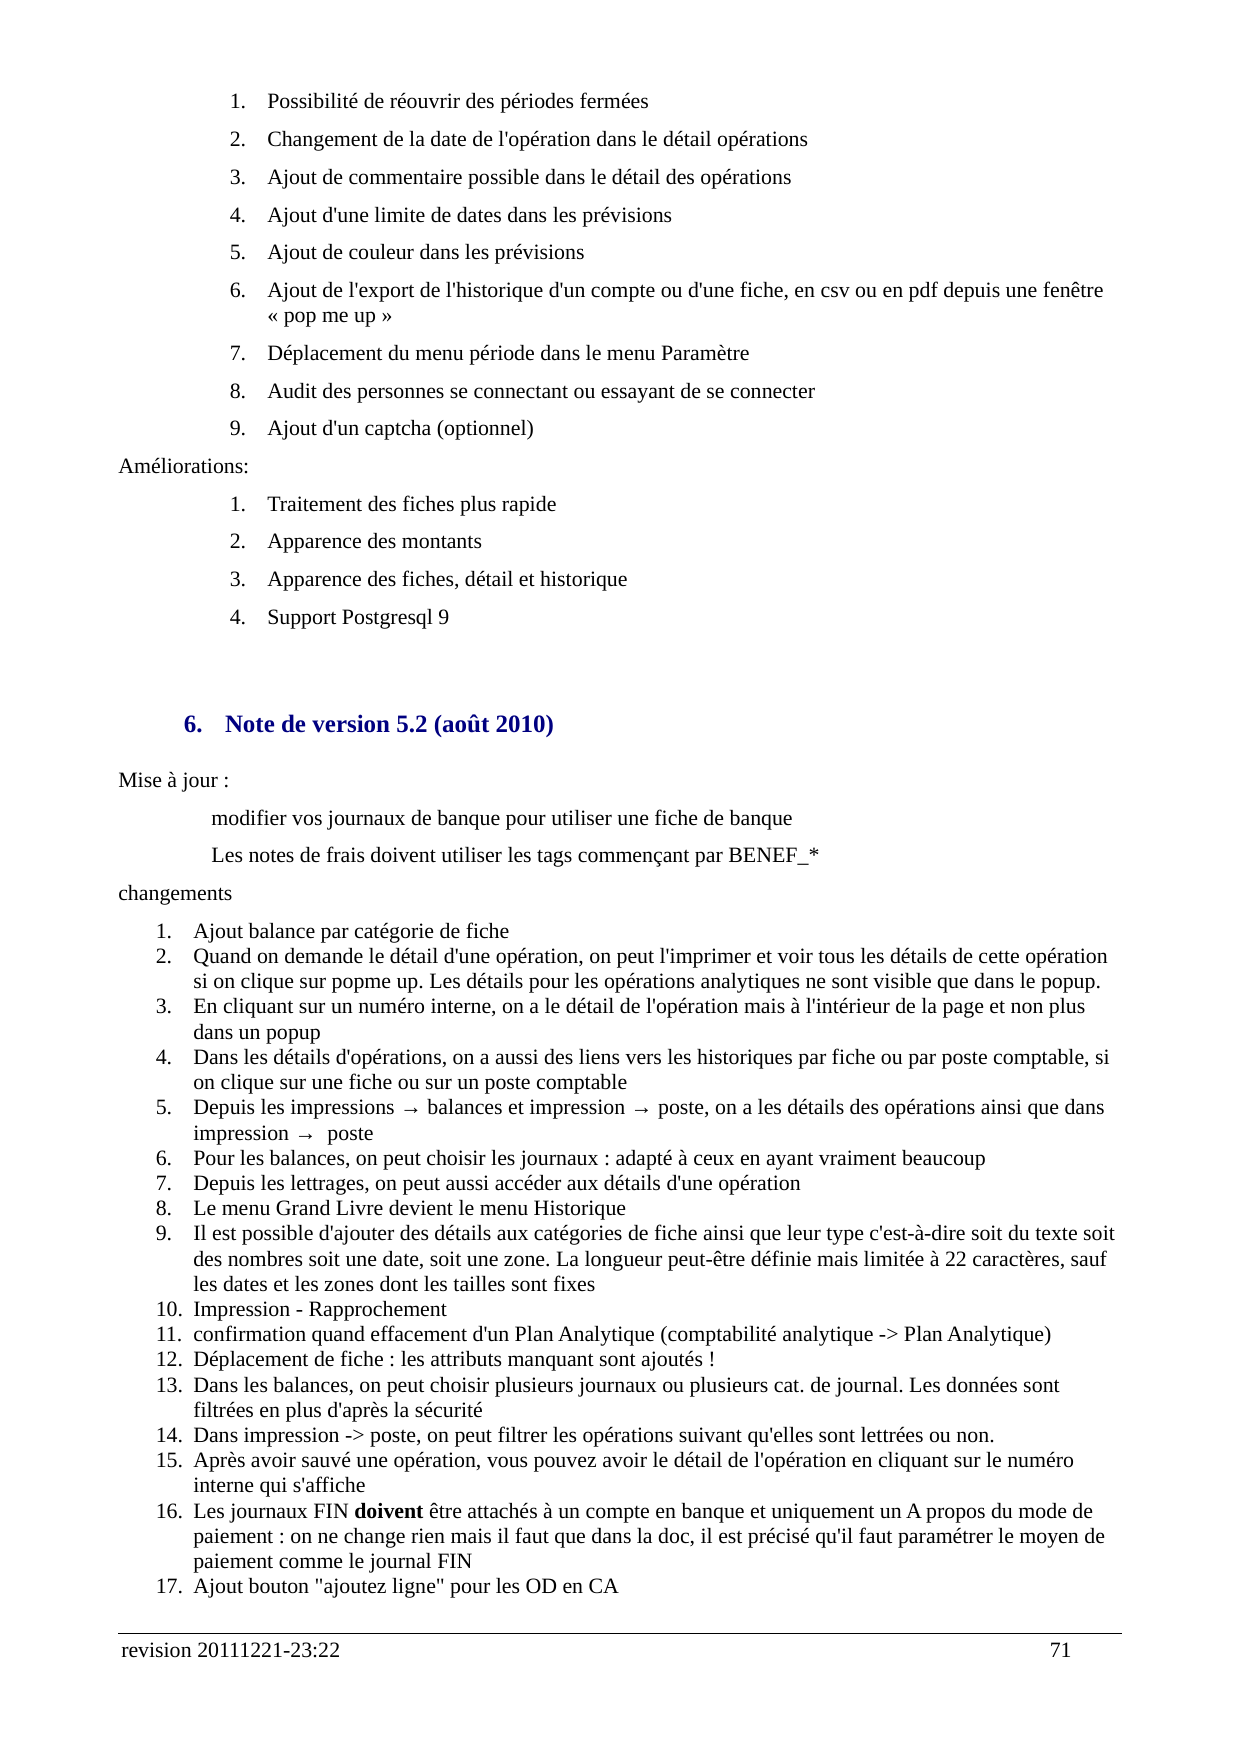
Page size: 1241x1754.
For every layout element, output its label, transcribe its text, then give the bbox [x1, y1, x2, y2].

list Dans les balances, on peut choisir plusieurs journaux ou plusieurs cat. de journal. Les données sont filtrées en plus d'après la sécurité [156, 1372, 1122, 1422]
subtitle Note de version 5.2 (août 2010) [177, 709, 1122, 738]
list Après avoir sauvé une opération, vous pouvez avoir le détail de l'opération en cliquant sur le numéro interne qui s'affiche [156, 1447, 1122, 1498]
list Apparence des fiches, détail et historique [229, 566, 1122, 591]
list confirmation quand effacement d'un Plan Analytique (comptabilité analytique -> Plan Analytique) [156, 1321, 1122, 1346]
list Les journaux FIN doivent être attachés à un compte en banque et uniquement un A propos du mode de paiement : on ne change rien mais il faut que dans la doc, il est précisé qu'il faut paramétrer le moyen de paiement comme le journal FIN [156, 1498, 1122, 1573]
list Traitement des fiches plus rapide [229, 491, 1122, 516]
list Support Postgresql 9 [229, 604, 1122, 629]
list Il est possible d'ajouter des détails aux catégories de fiche ainsi que leur type c'est-à-dire soit du texte soit des nombres soit une date, soit une zone. La longueur peut-être définie mais limitée à 22 caractères, sauf les dates et les zones dont les tailles sont fixes [156, 1220, 1122, 1296]
text changements [118, 880, 1122, 905]
list Dans les détails d'opérations, on a aussi des liens vers les historiques par fiche ou par poste comptable, si on clique sur une fiche ou sur un poste comptable [156, 1044, 1122, 1094]
list Depuis les lettrages, on peut aussi accéder aux détails d'une opération [156, 1170, 1122, 1195]
list Ajout d'une limite de dates dans les prévisions [229, 202, 1122, 227]
list Déplacement de fiche : les attributs manquant sont ajoutés ! [156, 1346, 1122, 1372]
text Améliorations: [118, 453, 1122, 478]
list Ajout de l'export de l'historique d'un compte ou d'une fiche, en csv ou en pdf depuis une fenêtre « pop me up » [229, 277, 1122, 327]
list Ajout de commentaire possible dans le détail des opérations [229, 164, 1122, 189]
text Mise à jour : [118, 767, 1122, 792]
list Dans impression -> poste, on peut filtrer les opérations suivant qu'elles sont lettrées ou non. [156, 1422, 1122, 1447]
list Déplacement du menu période dans le menu Paramètre [229, 340, 1122, 365]
list Changement de la date de l'opération dans le détail opérations [229, 126, 1122, 151]
list Ajout de couleur dans les prévisions [229, 239, 1122, 264]
list Ajout d'un captcha (optionnel) [229, 415, 1122, 441]
list Ajout balance par catégorie de fiche [156, 918, 1122, 943]
list Le menu Grand Livre devient le menu Historique [156, 1195, 1122, 1220]
text Les notes de frais doivent utiliser les tags commençant par BENEF_* [118, 842, 1122, 868]
list Quand on demande le détail d'une opération, on peut l'imprimer et voir tous les détails de cette opération si on clique sur popme up. Les détails pour les opérations analytiques ne sont visible que dans le popup. [156, 943, 1122, 993]
list Pour les balances, on peut choisir les journaux : adapté à ceux en ayant vraiment beaucoup [156, 1145, 1122, 1170]
list Audit des personnes se connectant ou essayant de se connecter [229, 378, 1122, 403]
list Impression - Rapprochement [156, 1296, 1122, 1321]
list Ajout bouton "ajoutez ligne" pour les OD en CA [156, 1573, 1122, 1598]
list Depuis les impressions → balances et impression → poste, on a les détails des opérations ainsi que dans impression → poste [156, 1094, 1122, 1145]
list Possibilité de réouvrir des périodes fermées [229, 88, 1122, 114]
text modifier vos journaux de banque pour utiliser une fiche de banque [118, 805, 1122, 830]
list En cliquant sur un numéro interne, on a le détail de l'opération mais à l'intérieur de la page et non plus dans un popup [156, 993, 1122, 1044]
list Apparence des montants [229, 528, 1122, 554]
